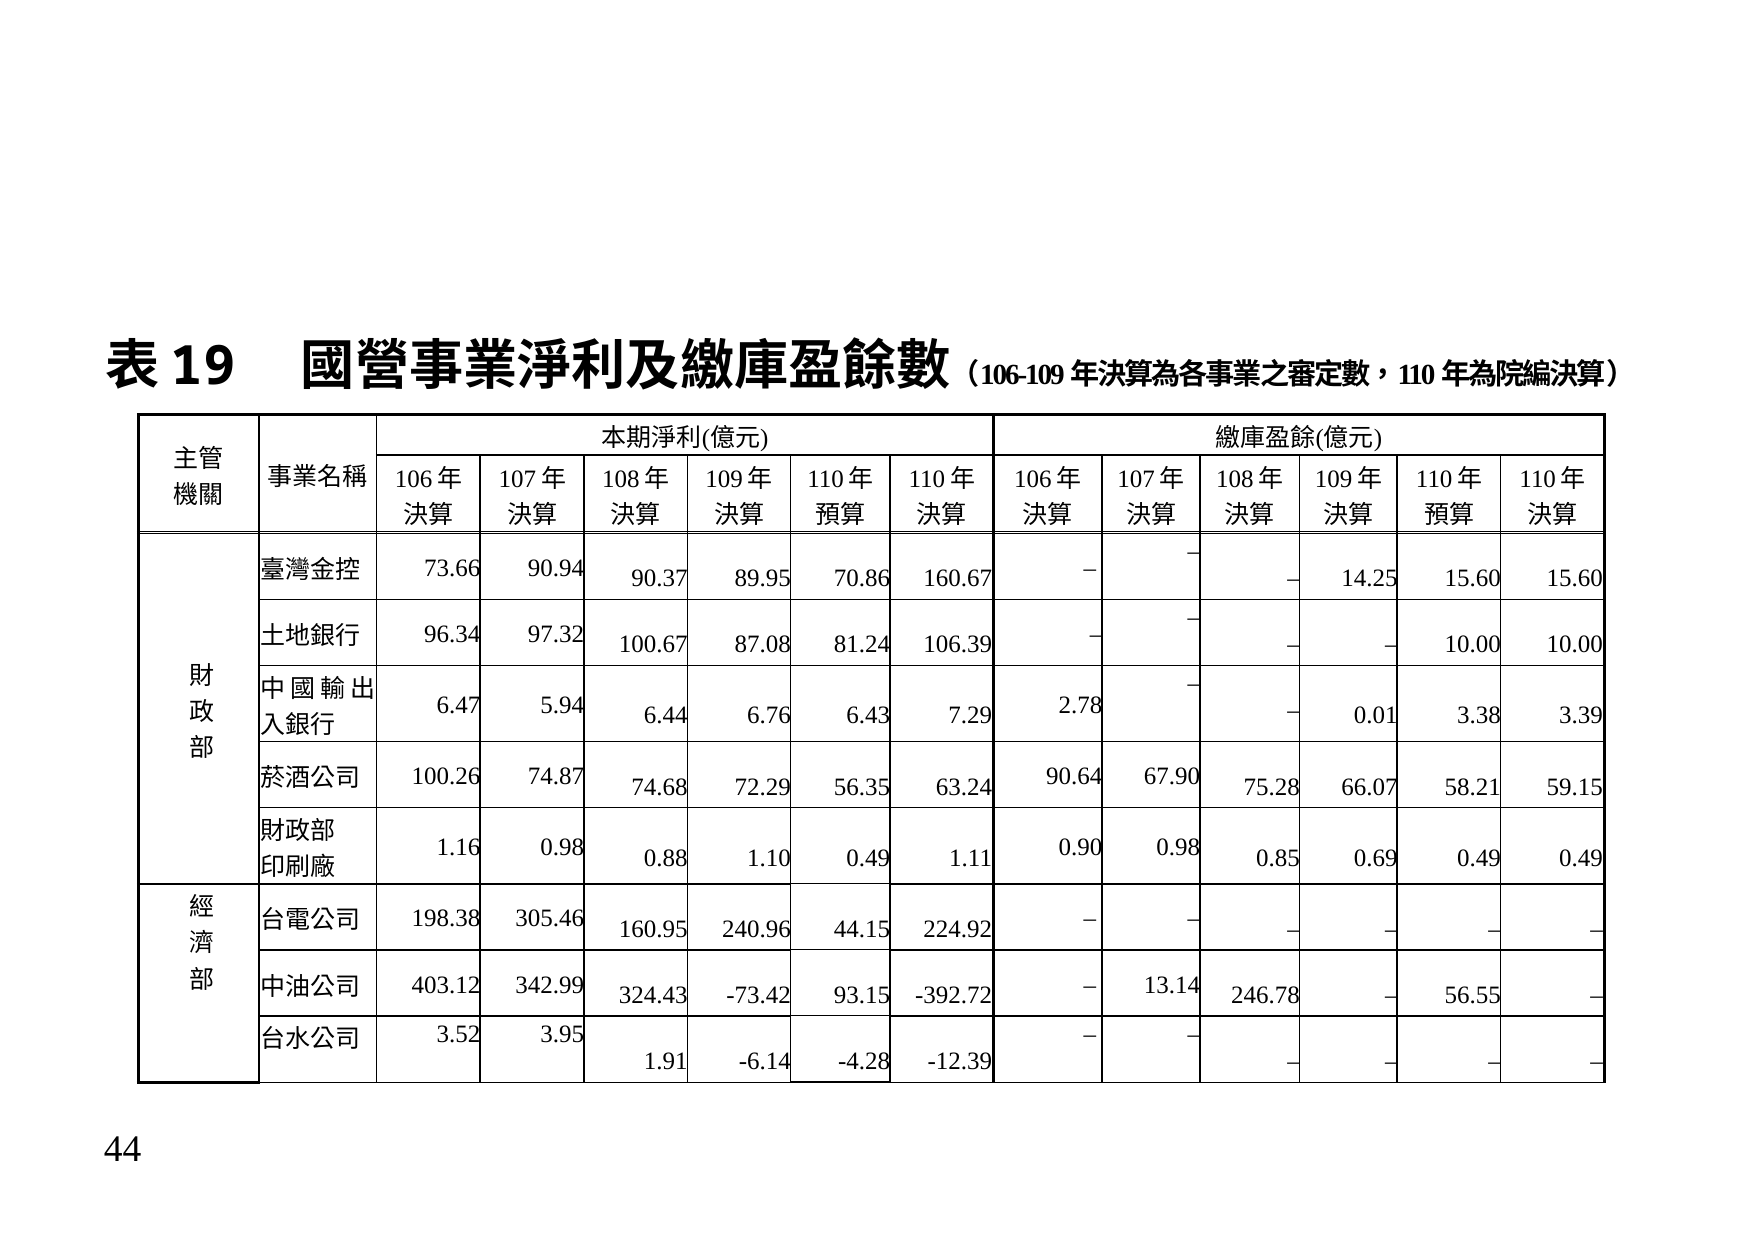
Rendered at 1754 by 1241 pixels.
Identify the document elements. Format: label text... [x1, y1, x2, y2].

table_cell 菸酒公司 [260, 742, 376, 807]
table_cell -73.42 [688, 951, 790, 1015]
table_cell -392.72 [891, 951, 992, 1015]
table_cell 6.44 [585, 666, 687, 741]
table_cell – [1201, 666, 1299, 741]
table_header 事業名稱 [260, 416, 376, 531]
table_cell 0.49 [791, 808, 889, 883]
table_cell – [995, 951, 1101, 1015]
table_cell 74.87 [481, 742, 583, 807]
table_cell 15.60 [1501, 534, 1603, 598]
table_cell 73.66 [377, 534, 479, 598]
table_cell 土地銀行 [260, 600, 376, 664]
table_cell – [1398, 885, 1500, 949]
table_cell 224.92 [891, 885, 992, 949]
table_cell 70.86 [791, 534, 889, 598]
table_cell 0.49 [1398, 808, 1500, 883]
table_cell 324.43 [585, 951, 687, 1015]
table_cell 100.67 [585, 600, 687, 664]
table_cell 10.00 [1501, 600, 1603, 664]
table_cell – [1501, 1017, 1603, 1081]
table_cell – [1201, 534, 1299, 598]
table_cell – [1103, 534, 1199, 598]
table_cell 63.24 [891, 742, 992, 807]
table_cell 403.12 [377, 951, 479, 1015]
table_cell – [1398, 1017, 1500, 1081]
table_cell 6.76 [688, 666, 790, 741]
table_cell – [1501, 885, 1603, 949]
table_cell 90.94 [481, 534, 583, 598]
table_cell 89.95 [688, 534, 790, 598]
table_cell – [1201, 885, 1299, 949]
table_cell 59.15 [1501, 742, 1603, 807]
table_cell 109年 決算 [1300, 456, 1396, 531]
table_cell 110年 決算 [1501, 456, 1603, 531]
table_cell – [995, 534, 1101, 598]
table_cell 106.39 [891, 600, 992, 664]
table_cell 342.99 [481, 951, 583, 1015]
table_cell – [1103, 666, 1199, 741]
table_cell 3.38 [1398, 666, 1500, 741]
table_cell 90.37 [585, 534, 687, 598]
table_cell 0.01 [1300, 666, 1396, 741]
table_cell – [1300, 1017, 1396, 1081]
table_cell – [995, 1017, 1101, 1081]
table_cell 6.47 [377, 666, 479, 741]
table_cell 97.32 [481, 600, 583, 664]
table_cell 1.16 [377, 808, 479, 883]
table_cell 中油公司 [260, 951, 376, 1015]
table_cell 107年 決算 [481, 456, 583, 531]
table_cell 財政部 印刷廠 [260, 808, 376, 883]
table_cell 81.24 [791, 600, 889, 664]
table_cell 2.78 [995, 666, 1101, 741]
table_cell 0.49 [1501, 808, 1603, 883]
table_cell 305.46 [481, 885, 583, 949]
table_cell 93.15 [791, 950, 889, 1015]
table_header 本期淨利(億元) [377, 416, 992, 454]
table_cell 0.88 [585, 808, 687, 883]
table_cell – [1300, 600, 1396, 664]
table_cell – [1103, 1017, 1199, 1081]
table_cell 109年 決算 [688, 456, 790, 531]
table_cell 44.15 [791, 884, 889, 949]
table_cell 96.34 [377, 600, 479, 664]
subtitle 表19 國營事業淨利及繳庫盈餘數（106-109年決算為各事業之審定數，110年為院編決算） [103, 288, 1639, 413]
table_cell – [1300, 885, 1396, 949]
table_cell 56.55 [1398, 951, 1500, 1015]
table_cell 財 政 部 [140, 534, 258, 883]
table_cell 6.43 [791, 666, 889, 741]
table_cell 87.08 [688, 600, 790, 664]
table_header 主管 機關 [140, 416, 258, 531]
table_cell 110年 決算 [891, 456, 992, 531]
table_cell 3.39 [1501, 666, 1603, 741]
table_cell 7.29 [891, 666, 992, 741]
table_cell 台電公司 [260, 885, 376, 949]
table_cell 14.25 [1300, 534, 1396, 598]
table_cell 1.91 [585, 1017, 687, 1081]
table_cell 106年 決算 [377, 456, 479, 531]
table_cell 5.94 [481, 666, 583, 741]
table_cell 198.38 [377, 885, 479, 949]
table_cell 74.68 [585, 742, 687, 807]
table_cell 107年 決算 [1103, 456, 1199, 531]
table_cell – [995, 600, 1101, 664]
table_cell 13.14 [1103, 951, 1199, 1015]
table_cell 110年 預算 [1398, 456, 1500, 531]
table_cell – [1300, 951, 1396, 1015]
table_cell 110年 預算 [791, 456, 889, 531]
table_cell 100.26 [377, 742, 479, 807]
table_cell 0.90 [995, 808, 1101, 883]
table_cell 66.07 [1300, 742, 1396, 807]
table_cell – [1201, 1017, 1299, 1081]
table_cell 246.78 [1201, 951, 1299, 1015]
table_cell -4.28 [791, 1016, 889, 1081]
table_cell 56.35 [791, 742, 889, 807]
table_cell – [1201, 600, 1299, 664]
table_cell 75.28 [1201, 742, 1299, 807]
table_cell 0.69 [1300, 808, 1396, 883]
table_cell -6.14 [688, 1017, 790, 1081]
table_cell 15.60 [1398, 534, 1500, 598]
table_header 繳庫盈餘(億元) [995, 416, 1603, 454]
table_cell 240.96 [688, 885, 790, 949]
table_cell 台水公司 [260, 1017, 376, 1081]
table_cell 160.67 [891, 534, 992, 598]
table_cell 108年 決算 [1201, 456, 1299, 531]
table_cell 160.95 [585, 885, 687, 949]
table_cell 72.29 [688, 742, 790, 807]
table_cell 1.10 [688, 808, 790, 883]
table_cell – [1103, 600, 1199, 664]
table_cell 108年 決算 [585, 456, 687, 531]
table_cell – [995, 885, 1101, 949]
table_cell 0.98 [481, 808, 583, 883]
table_cell 3.95 [481, 1017, 583, 1081]
table_cell 0.85 [1201, 808, 1299, 883]
table_cell 10.00 [1398, 600, 1500, 664]
table_cell 90.64 [995, 742, 1101, 807]
table_cell – [1501, 951, 1603, 1015]
table_cell 0.98 [1103, 808, 1199, 883]
table_cell 中國輸出入銀行 [260, 666, 376, 741]
table_cell 臺灣金控 [260, 534, 376, 598]
table_cell 58.21 [1398, 742, 1500, 807]
table_cell 1.11 [891, 808, 992, 883]
table_cell 106年 決算 [995, 456, 1101, 531]
table_cell – [1103, 885, 1199, 949]
table_cell -12.39 [891, 1017, 992, 1081]
table_cell 67.90 [1103, 742, 1199, 807]
table_cell 經 濟 部 [140, 885, 258, 1081]
table_cell 3.52 [377, 1017, 479, 1081]
